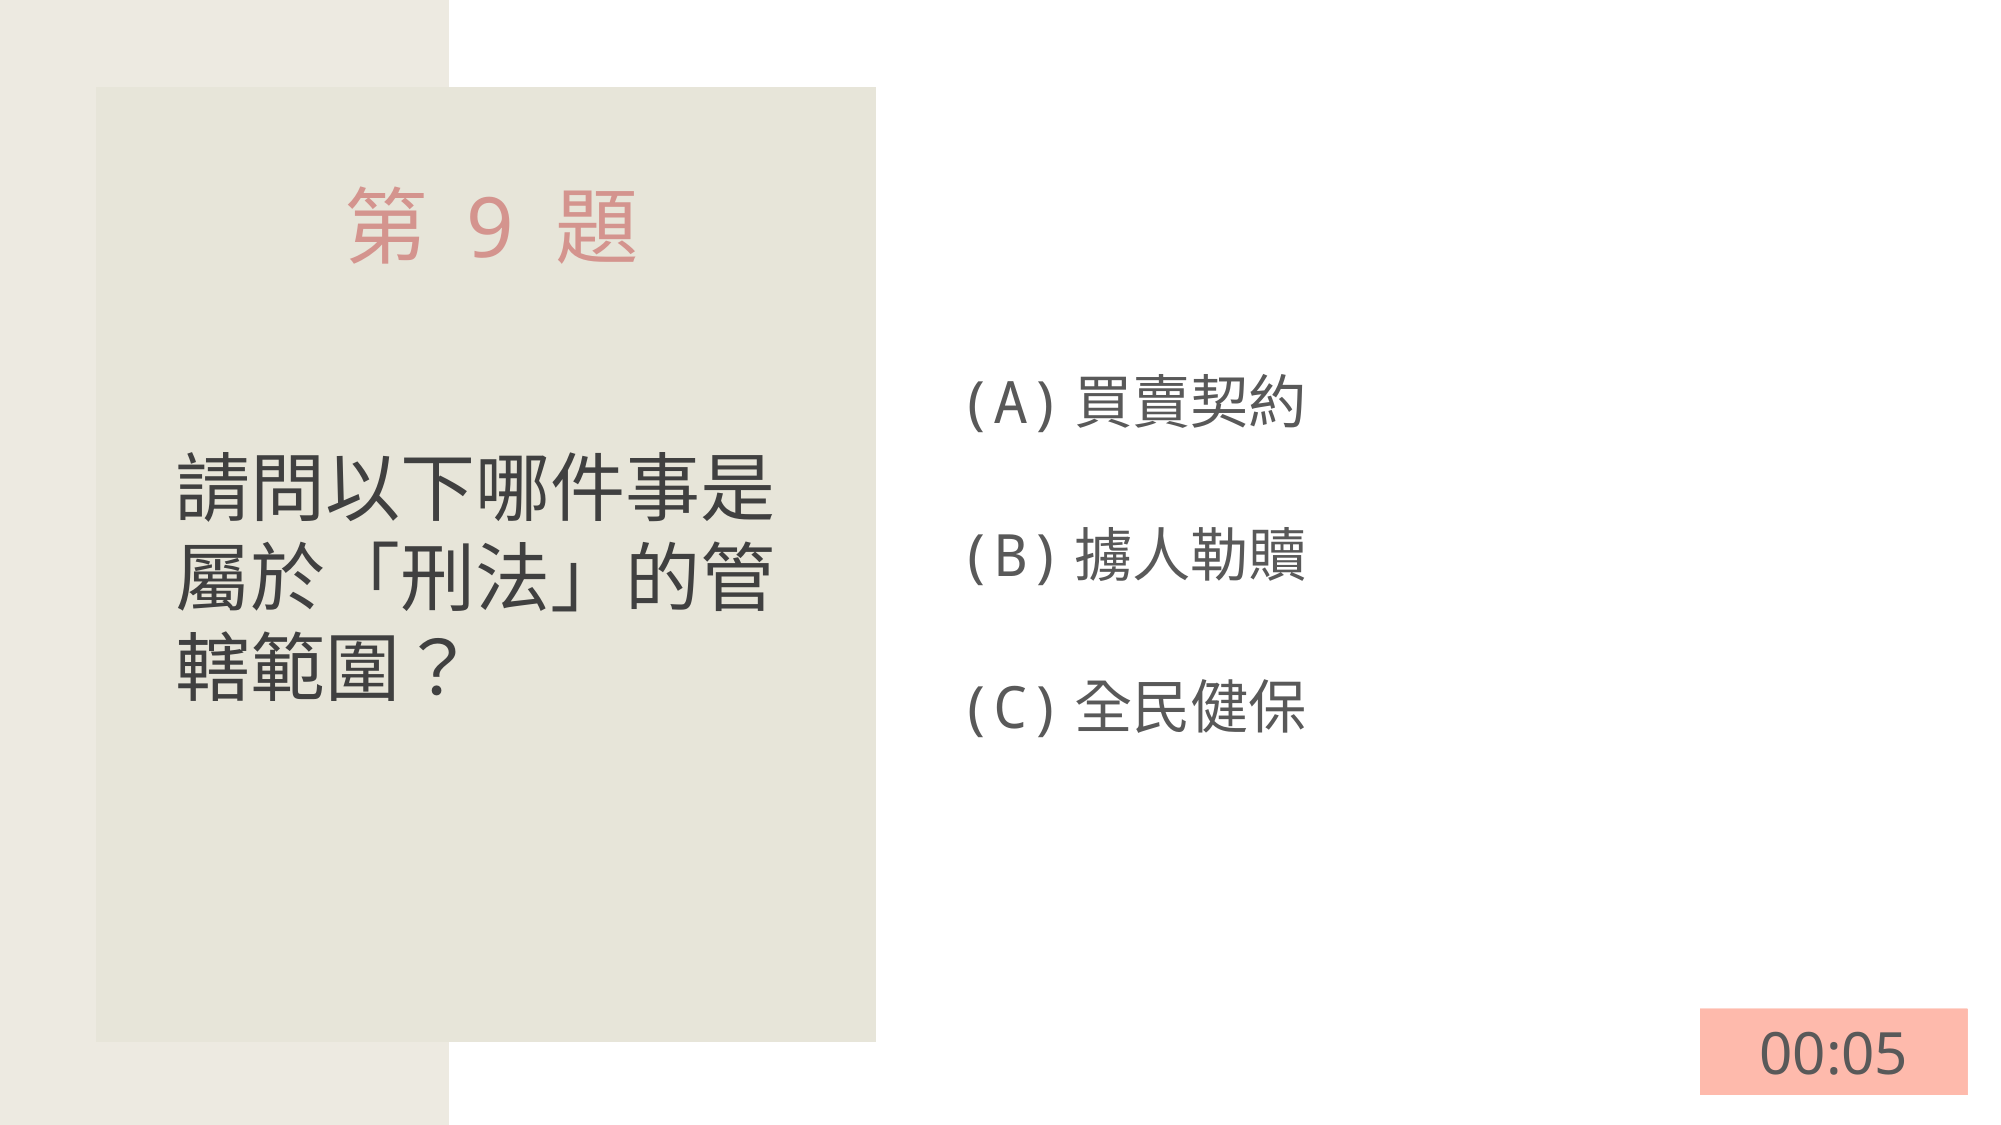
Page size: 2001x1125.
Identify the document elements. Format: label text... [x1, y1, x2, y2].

text_box 請問以下哪件事是屬於「刑法」的管轄範圍？ [160, 431, 820, 720]
text_box 買賣契約 [1059, 357, 1871, 444]
text_box 第 9 題 [285, 165, 698, 282]
text_box (C) [943, 662, 1059, 749]
text_box 全民健保 [1059, 662, 1871, 749]
text_box (A) [943, 357, 1059, 444]
text_box 擄人勒贖 [1059, 510, 1871, 597]
text_box 00:05 [1700, 1008, 1968, 1095]
text_box (B) [943, 510, 1059, 597]
